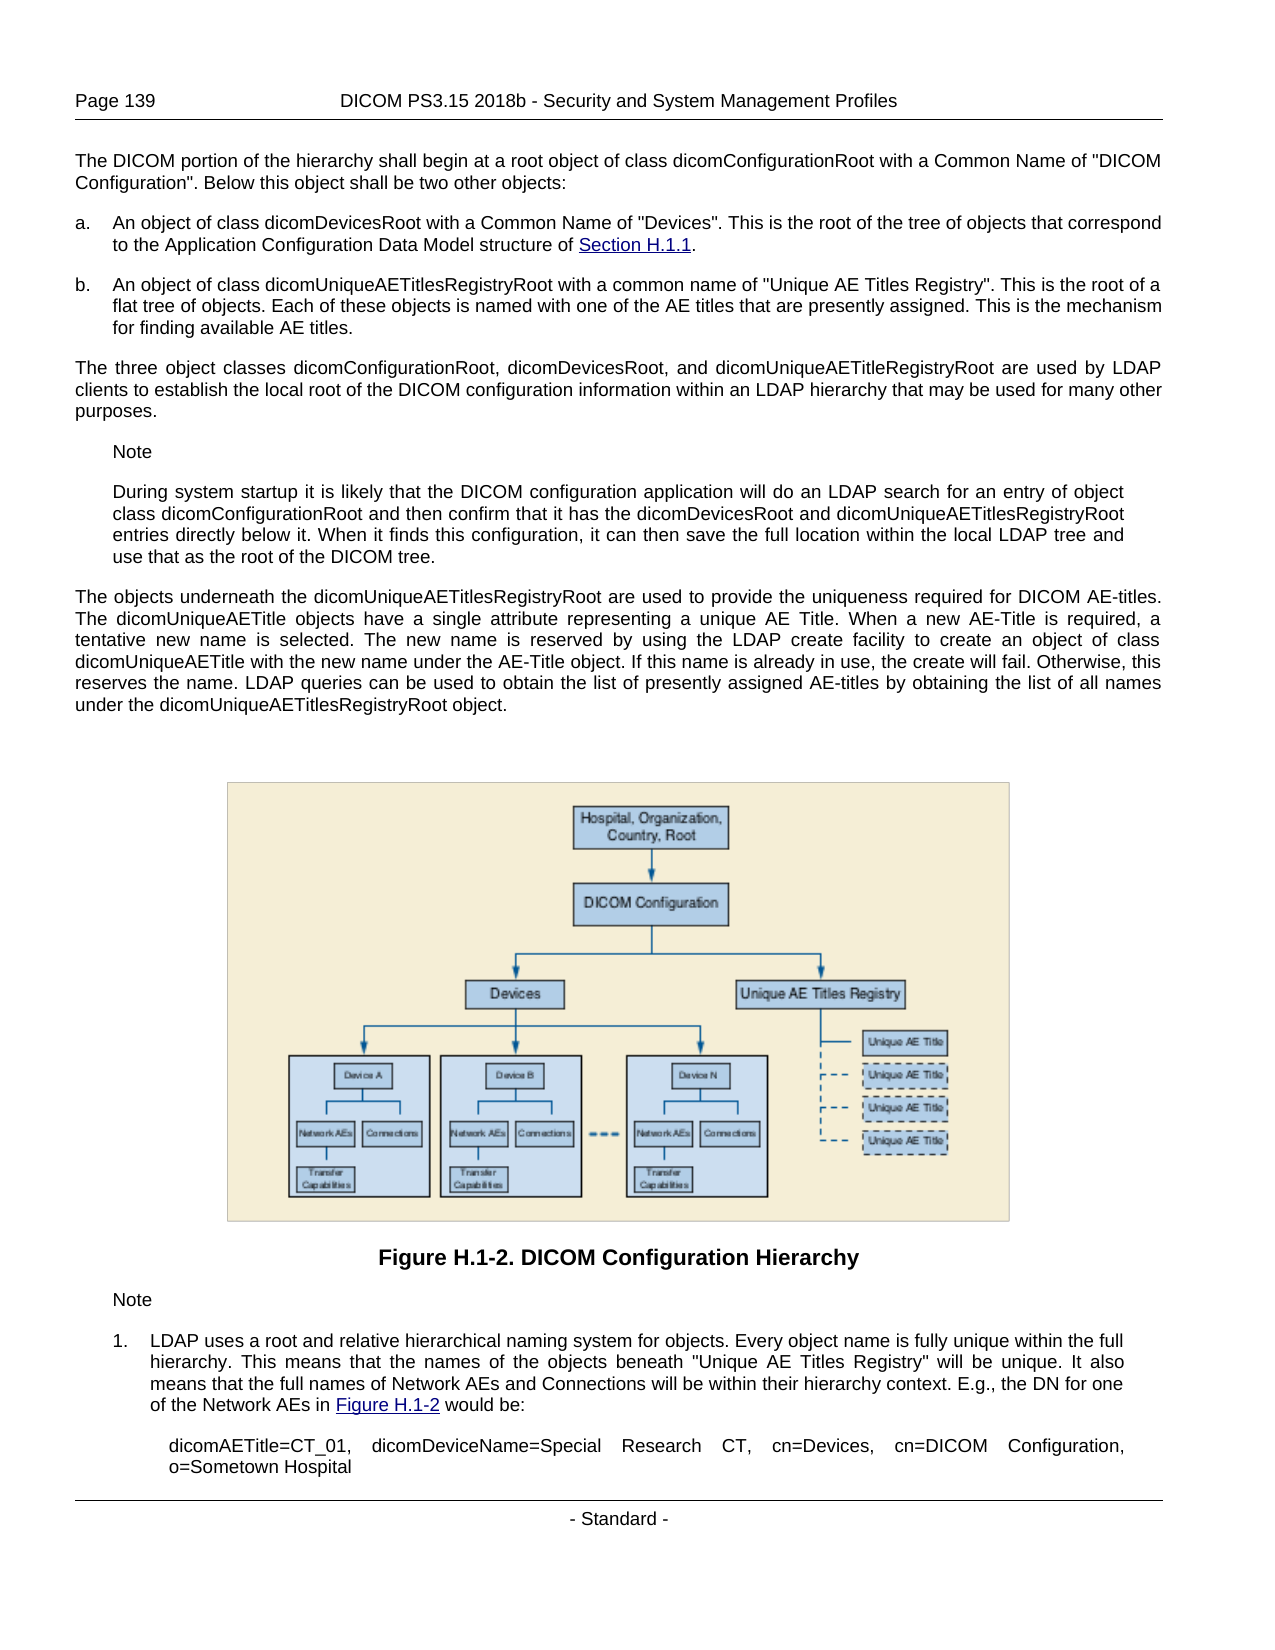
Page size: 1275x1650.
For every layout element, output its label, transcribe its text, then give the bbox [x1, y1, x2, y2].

picture [226, 781, 1011, 1223]
text The DICOM portion of the hierarchy shall begin at a root object of class dicomConfigurationRoot with a Common Name of "DICOM Configuration". Below this object shall be two other objects: [75, 150, 1162, 193]
text The objects underneath the dicomUniqueAETitlesRegistryRoot are used to provide the uniqueness required for DICOM AE-titles. The dicomUniqueAETitle objects have a single attribute representing a unique AE Title. When a new AE-Title is required, a tentative new name is selected. The new name is reserved by using the LDAP create facility to create an object of class dicomUniqueAETitle with the new name under the AE-Title object. If this name is already in use, the create will fail. Otherwise, this reserves the name. LDAP queries can be used to obtain the list of presently assigned AE-titles by obtaining the list of all names under the dicomUniqueAETitlesRegistryRoot object. [75, 586, 1162, 715]
text Figure H.1-2. DICOM Configuration Hierarchy [75, 1245, 1162, 1271]
text During system startup it is likely that the DICOM configuration application will do an LDAP search for an entry of object class dicomConfigurationRoot and then confirm that it has the dicomDevicesRoot and dicomUniqueAETitlesRegistryRoot entries directly below it. When it finds this configuration, it can then save the full location within the local LDAP tree and use that as the root of the DICOM tree. [112, 481, 1125, 567]
list LDAP uses a root and relative hierarchical naming system for objects. Every object name is fully unique within the full hierarchy. This means that the names of the objects beneath "Unique AE Titles Registry" will be unique. It also means that the full names of Network AEs and Connections will be within their hierarchy context. E.g., the DN for one of the Network AEs in Figure H.1-2 would be: [112, 1329, 1125, 1416]
list An object of class dicomUniqueAETitlesRegistryRoot with a common name of "Unique AE Titles Registry". This is the root of a flat tree of objects. Each of these objects is named with one of the AE titles that are presently assigned. This is the mechanism for finding available AE titles. [75, 274, 1162, 338]
list An object of class dicomDevicesRoot with a Common Name of "Devices". This is the root of the tree of objects that correspond to the Application Configuration Data Model structure of Section H.1.1. [75, 212, 1162, 255]
text dicomAETitle=CT_01, dicomDeviceName=Special Research CT, cn=Devices, cn=DICOM Configuration, o=Sometown Hospital [169, 1434, 1125, 1478]
text The three object classes dicomConfigurationRoot, dicomDevicesRoot, and dicomUniqueAETitleRegistryRoot are used by LDAP clients to establish the local root of the DICOM configuration information within an LDAP hierarchy that may be used for many other purposes. [75, 357, 1162, 422]
text Note [112, 441, 1125, 462]
text Note [112, 1289, 1125, 1311]
